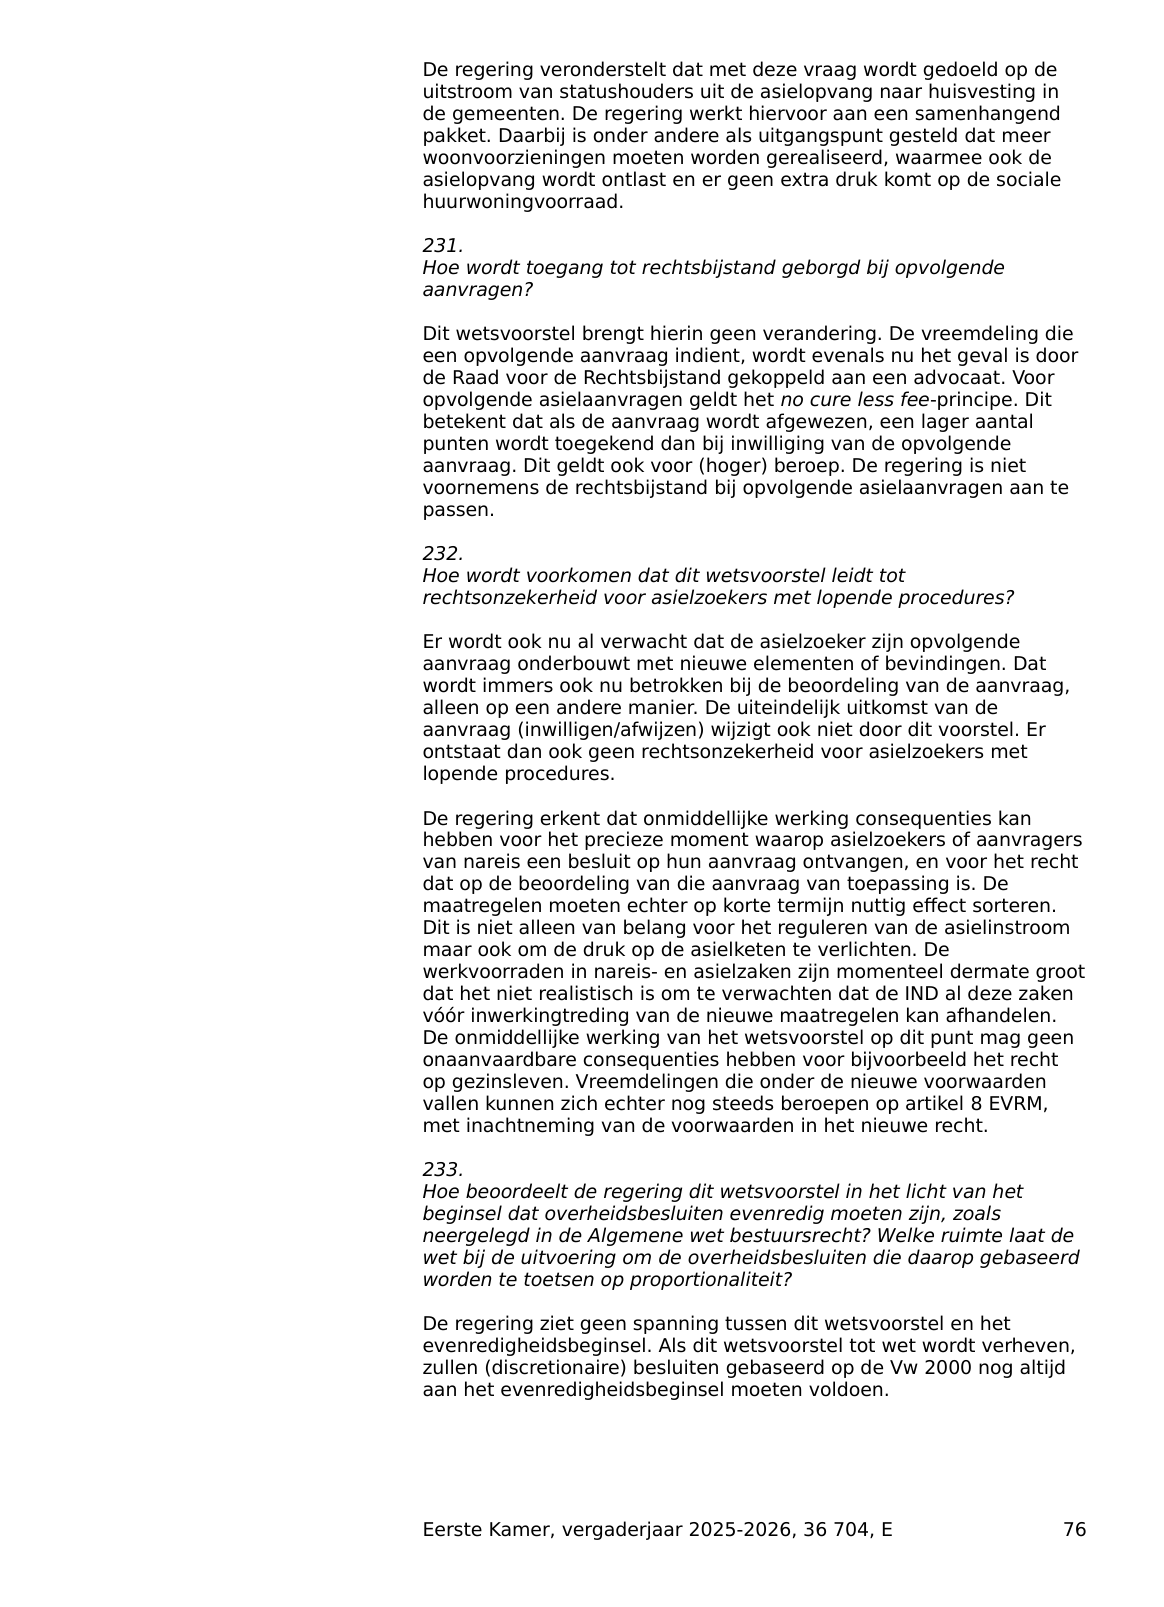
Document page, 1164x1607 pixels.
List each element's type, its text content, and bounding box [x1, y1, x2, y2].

text Hoe beoordeelt de regering dit wetsvoorstel in het licht van het beginsel dat overheidsbesluiten evenredig moeten zijn, zoals neergelegd in de Algemene wet bestuursrecht? Welke ruimte laat de wet bij de uitvoering om de overheidsbesluiten die daarop gebaseerd worden te toetsen op proportionaliteit? [422, 1181, 1087, 1291]
text Hoe wordt toegang tot rechtsbijstand geborgd bij opvolgende aanvragen? [422, 257, 1087, 301]
text De regering erkent dat onmiddellijke werking consequenties kan hebben voor het precieze moment waarop asielzoekers of aanvragers van nareis een besluit op hun aanvraag ontvangen, en voor het recht dat op de beoordeling van die aanvraag van toepassing is. De maatregelen moeten echter op korte termijn nuttig effect sorteren. Dit is niet alleen van belang voor het reguleren van de asielinstroom maar ook om de druk op de asielketen te verlichten. De werkvoorraden in nareis- en asielzaken zijn momenteel dermate groot dat het niet realistisch is om te verwachten dat de IND al deze zaken vóór inwerkingtreding van de nieuwe maatregelen kan afhandelen. De onmiddellijke werking van het wetsvoorstel op dit punt mag geen onaanvaardbare consequenties hebben voor bijvoorbeeld het recht op gezinsleven. Vreemdelingen die onder de nieuwe voorwaarden vallen kunnen zich echter nog steeds beroepen op artikel 8 EVRM, met inachtneming van de voorwaarden in het nieuwe recht. [422, 807, 1087, 1137]
text Dit wetsvoorstel brengt hierin geen verandering. De vreemdeling die een opvolgende aanvraag indient, wordt evenals nu het geval is door de Raad voor de Rechtsbijstand gekoppeld aan een advocaat. Voor opvolgende asielaanvragen geldt het no cure less fee-principe. Dit betekent dat als de aanvraag wordt afgewezen, een lager aantal punten wordt toegekend dan bij inwilliging van de opvolgende aanvraag. Dit geldt ook voor (hoger) beroep. De regering is niet voornemens de rechtsbijstand bij opvolgende asielaanvragen aan te passen. [422, 323, 1087, 521]
text De regering ziet geen spanning tussen dit wetsvoorstel en het evenredigheidsbeginsel. Als dit wetsvoorstel tot wet wordt verheven, zullen (discretionaire) besluiten gebaseerd op de Vw 2000 nog altijd aan het evenredigheidsbeginsel moeten voldoen. [422, 1313, 1087, 1401]
text 232. [422, 543, 1087, 565]
text 231. [422, 235, 1087, 257]
text 233. [422, 1159, 1087, 1181]
text De regering veronderstelt dat met deze vraag wordt gedoeld op de uitstroom van statushouders uit de asielopvang naar huisvesting in de gemeenten. De regering werkt hiervoor aan een samenhangend pakket. Daarbij is onder andere als uitgangspunt gesteld dat meer woonvoorzieningen moeten worden gerealiseerd, waarmee ook de asielopvang wordt ontlast en er geen extra druk komt op de sociale huurwoningvoorraad. [422, 59, 1087, 213]
text Hoe wordt voorkomen dat dit wetsvoorstel leidt tot rechtsonzekerheid voor asielzoekers met lopende procedures? [422, 565, 1087, 609]
text Er wordt ook nu al verwacht dat de asielzoeker zijn opvolgende aanvraag onderbouwt met nieuwe elementen of bevindingen. Dat wordt immers ook nu betrokken bij de beoordeling van de aanvraag, alleen op een andere manier. De uiteindelijk uitkomst van de aanvraag (inwilligen/afwijzen) wijzigt ook niet door dit voorstel. Er ontstaat dan ook geen rechtsonzekerheid voor asielzoekers met lopende procedures. [422, 631, 1087, 785]
